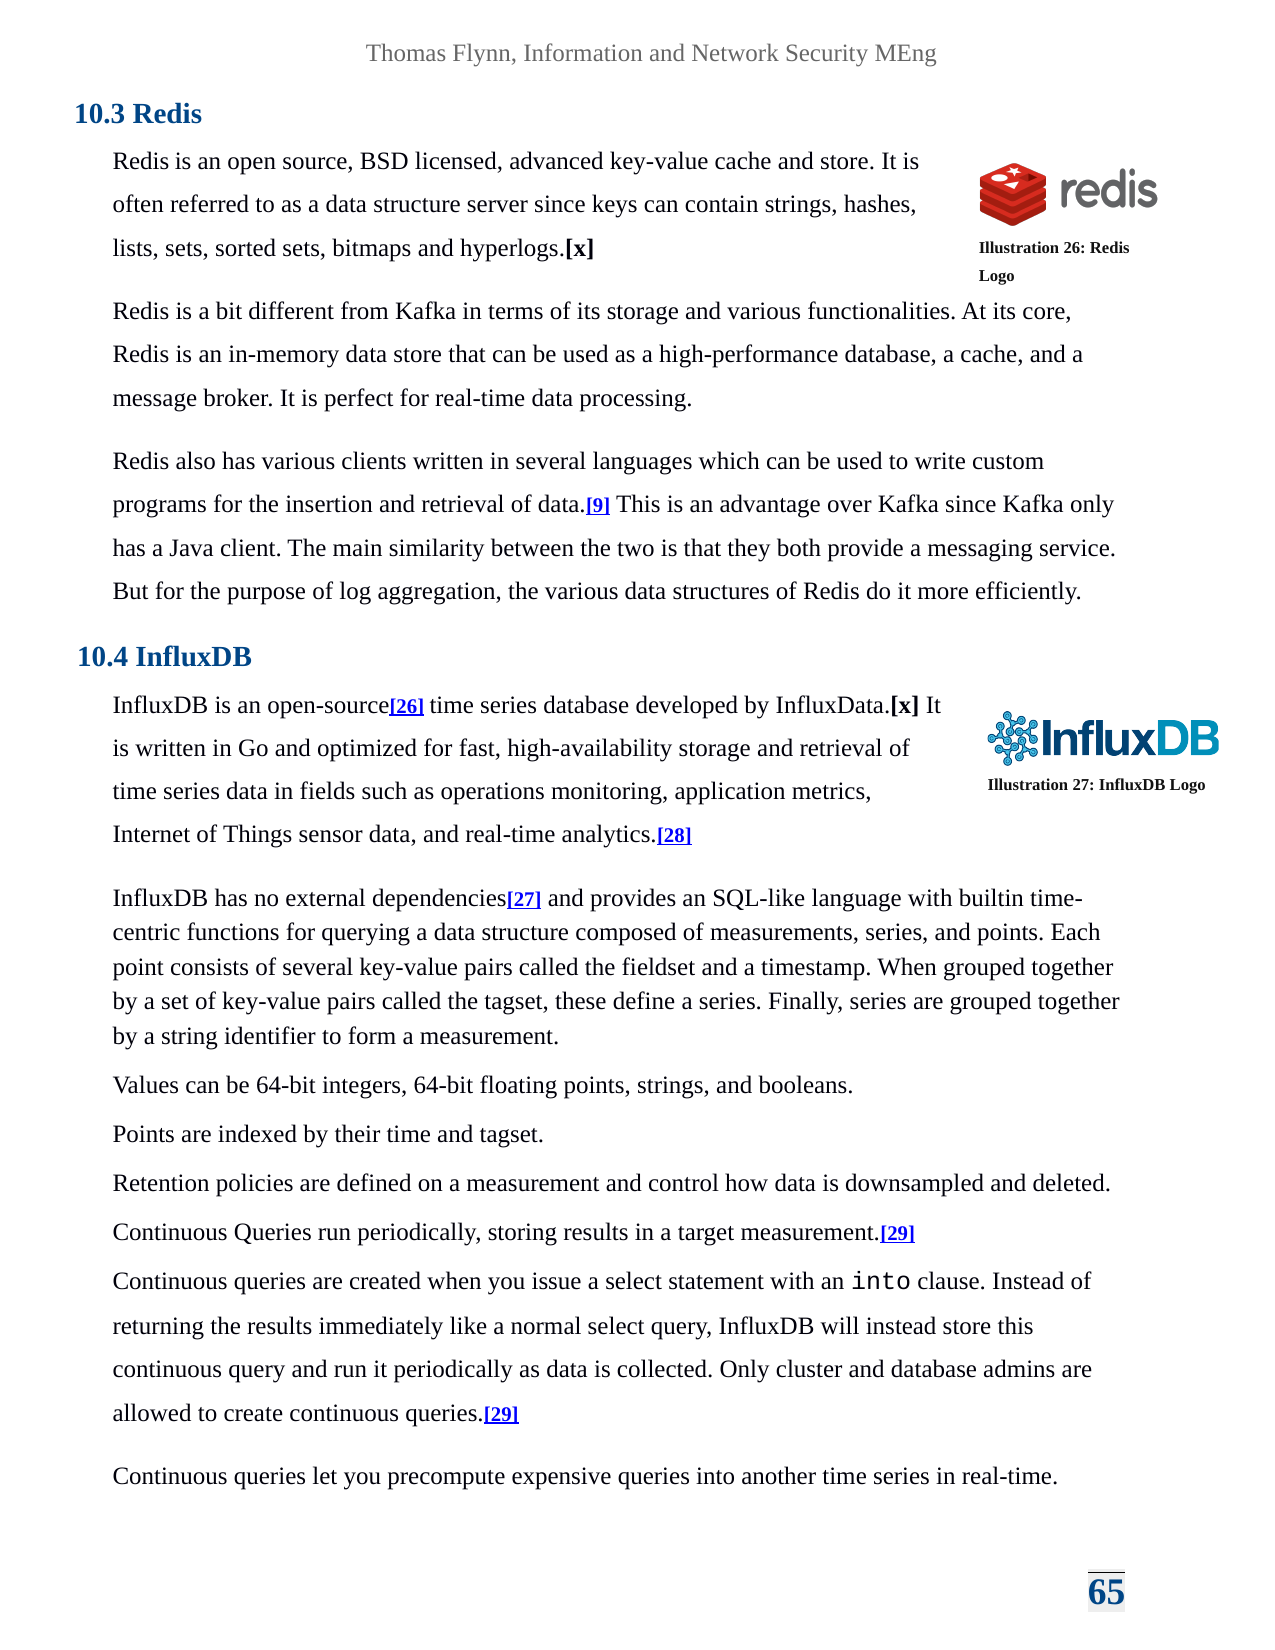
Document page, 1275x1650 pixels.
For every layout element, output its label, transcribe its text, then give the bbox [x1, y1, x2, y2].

text Illustration 26: Redis Logo [978, 228, 1159, 285]
text Redis is an open source, BSD licensed, advanced key-value cache and store. It is often referred to as a data structure server since keys can contain strings, hashes, lists, sets, sorted sets, bitmaps and hyperlogs.[x] [112, 146, 1159, 285]
text Redis is a bit different from Kafka in terms of its storage and various functionalities. At its core, Redis is an in-memory data store that can be used as a high-performance database, a cache, and a message broker. It is perfect for real-time data processing. [112, 296, 1125, 411]
text InfluxDB has no external dependencies[27] and provides an SQL-like language with builtin time-centric functions for querying a data structure composed of measurements, series, and points. Each point consists of several key-value pairs called the fieldset and a timestamp. When grouped together by a set of key-value pairs called the tagset, these define a series. Finally, series are grouped together by a string identifier to form a measurement. [112, 883, 1125, 1049]
text Retention policies are defined on a measurement and control how data is downsampled and deleted. [112, 1168, 1125, 1197]
picture [1199, 727, 1210, 734]
text Values can be 64-bit integers, 64-bit floating points, strings, and booleans. [112, 1070, 1125, 1099]
text Continuous queries let you precompute expensive queries into another time series in real-time. [112, 1461, 1125, 1490]
picture [1199, 740, 1212, 749]
text Continuous queries are created when you issue a select statement with an into clause. Instead of returning the results immediately like a normal select query, InfluxDB will instead store this continuous query and run it periodically as data is collected. Only cluster and database admins are allowed to create continuous queries.[29] [112, 1266, 1125, 1426]
text Redis also has various clients written in several languages which can be used to write custom programs for the insertion and retrieval of data.[9] This is an advantage over Kafka since Kafka only has a Java client. The main similarity between the two is that they both provide a messaging service. But for the purpose of log aggregation, the various data structures of Redis do it more efficiently. [112, 446, 1125, 604]
text Continuous Queries run periodically, storing results in a target measurement.[29] [112, 1217, 1125, 1246]
picture [978, 161, 1159, 228]
text Points are indexed by their time and tagset. [112, 1119, 1125, 1148]
subtitle 10.3 Redis [74, 96, 1125, 129]
text Illustration 27: InfluxDB Logo [987, 766, 1218, 794]
text InfluxDB is an open-source[26] time series database developed by InfluxData.[x] It is written in Go and optimized for fast, high-availability storage and retrieval of time series data in fields such as operations monitoring, application metrics, Internet of Things sensor data, and real-time analytics.[28] [112, 690, 1218, 848]
picture [987, 711, 1219, 766]
subtitle 10.4 InfluxDB [74, 639, 1125, 673]
